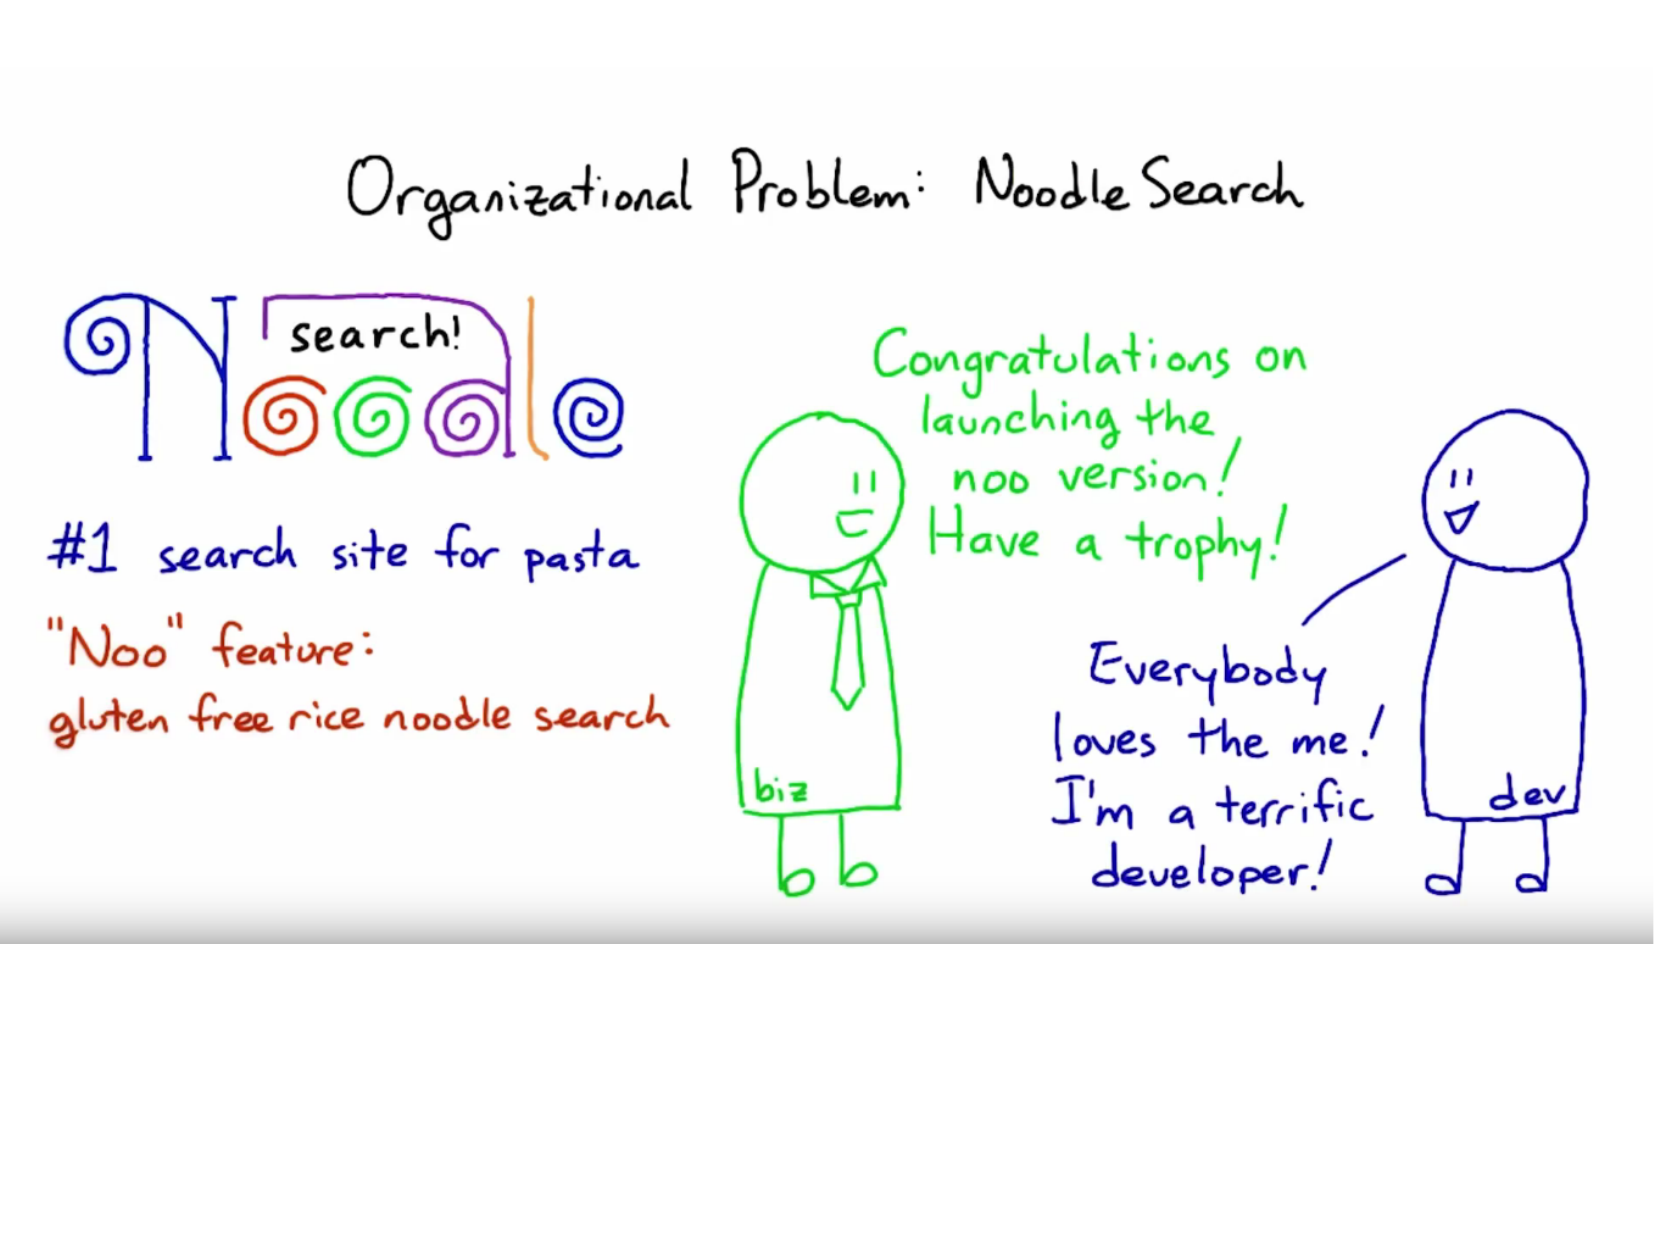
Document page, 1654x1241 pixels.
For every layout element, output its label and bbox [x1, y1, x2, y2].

picture [0, 67, 1654, 944]
